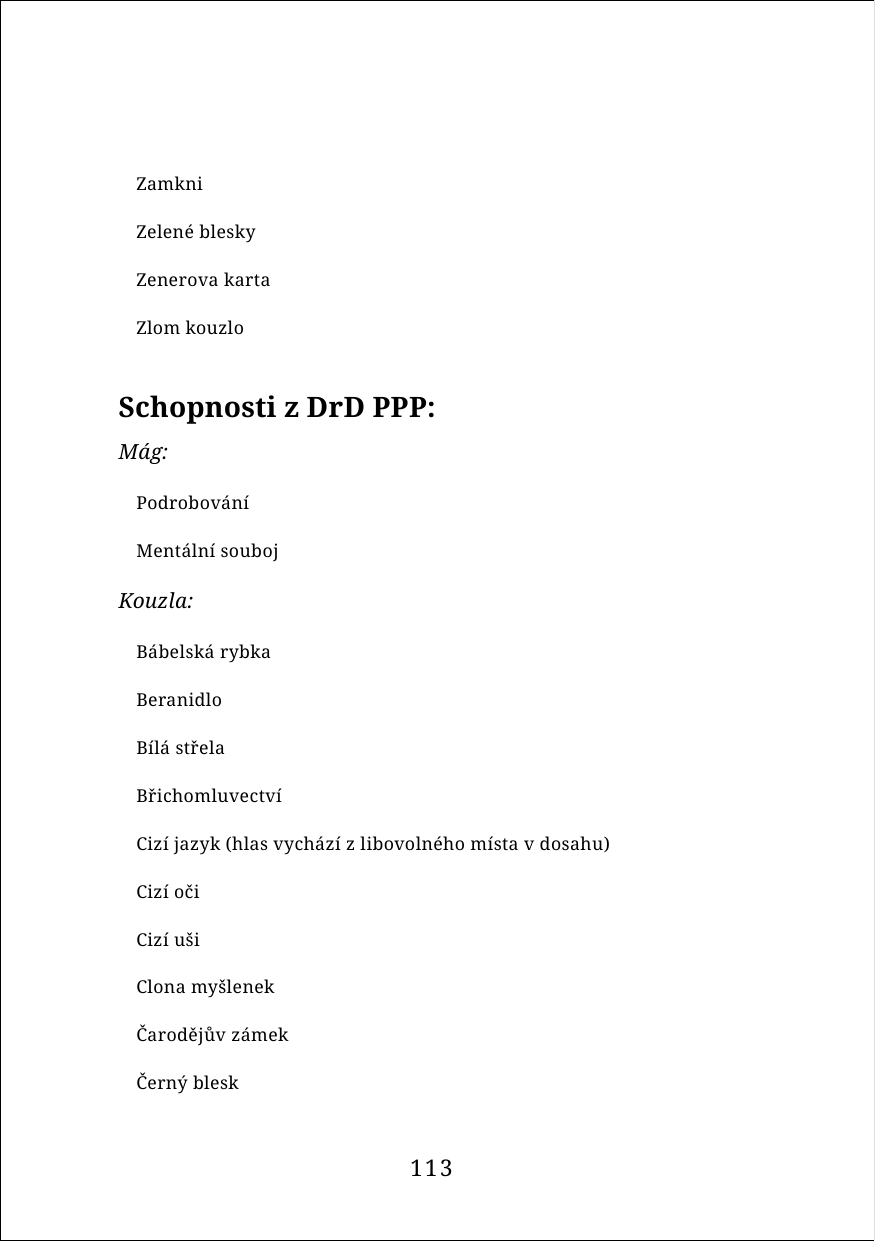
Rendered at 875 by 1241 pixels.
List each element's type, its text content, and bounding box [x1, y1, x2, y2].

text Beranidlo [136, 687, 756, 712]
text Bábelská rybka [136, 639, 756, 664]
text Kouzla: [118, 586, 756, 615]
text Cizí oči [136, 879, 756, 903]
text Černý blesk [136, 1071, 756, 1095]
subtitle Schopnosti z DrD PPP: [118, 387, 756, 425]
text Čarodějův zámek [136, 1023, 756, 1047]
text Mág: [118, 437, 756, 466]
text Břichomluvectví [136, 783, 756, 807]
text Mentální souboj [136, 538, 756, 562]
text Zenerova karta [136, 268, 756, 292]
text Podrobování [136, 490, 756, 514]
text Zelené blesky [136, 220, 756, 244]
text Cizí jazyk (hlas vychází z libovolného místa v dosahu) [136, 831, 756, 855]
text Zlom kouzlo [136, 316, 756, 340]
text Bílá střela [136, 735, 756, 759]
text Zamkni [136, 172, 756, 196]
text Cizí uši [136, 927, 756, 951]
text Clona myšlenek [136, 975, 756, 999]
